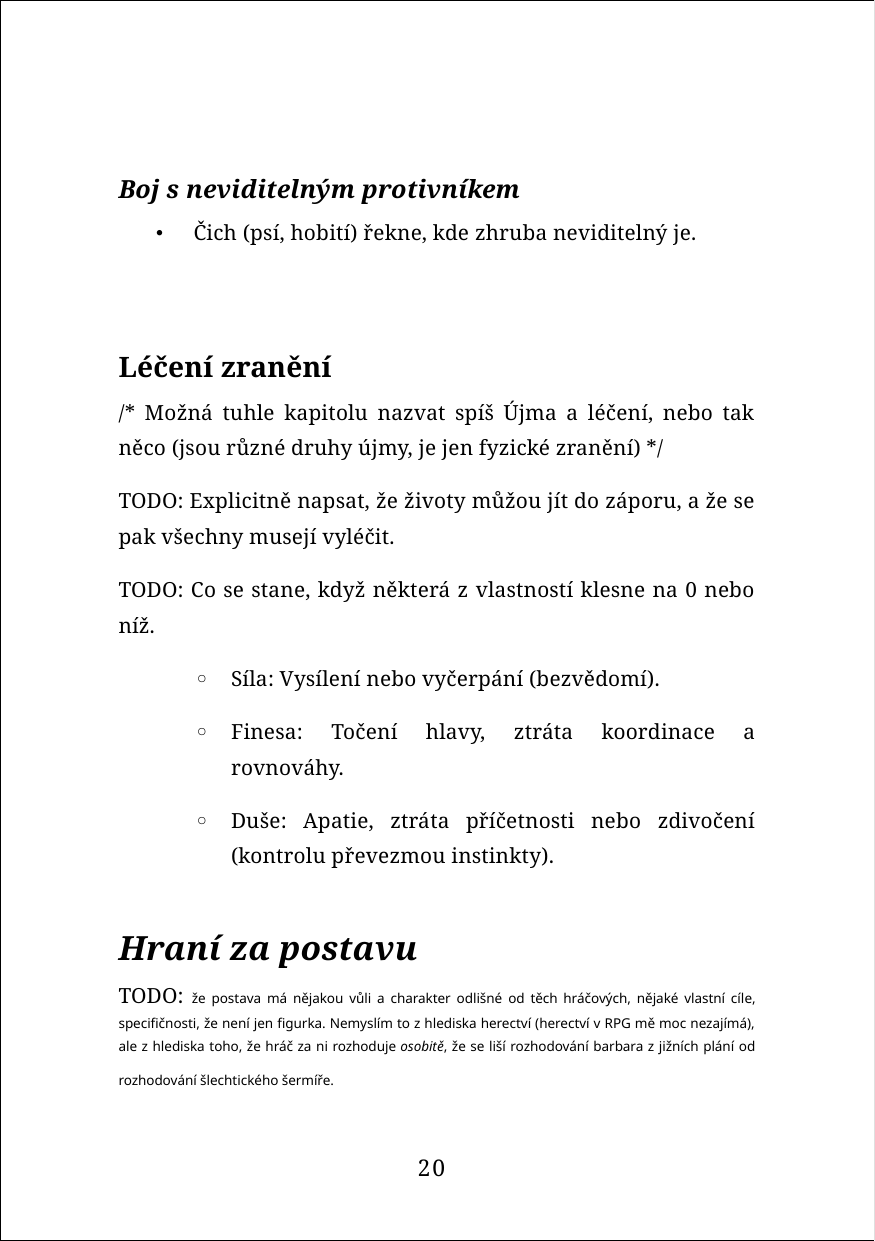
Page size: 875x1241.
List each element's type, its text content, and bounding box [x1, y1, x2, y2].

list Finesa: Točení hlavy, ztráta koordinace a rovnováhy. [193, 717, 756, 781]
subtitle Léčení zranění [118, 348, 756, 386]
list Síla: Vysílení nebo vyčerpání (bezvědomí). [193, 664, 756, 692]
subtitle Boj s neviditelným protivníkem [118, 172, 756, 206]
list Čich (psí, hobití) řekne, kde zhruba neviditelný je. [156, 218, 756, 246]
subtitle Hraní za postavu [118, 924, 756, 970]
text /* Možná tuhle kapitolu nazvat spíš Újma a léčení, nebo tak něco (jsou různé druhy újmy, je jen fyzické zranění) */ [118, 398, 756, 462]
text TODO: Explicitně napsat, že životy můžou jít do záporu, a že se pak všechny musejí vyléčit. [118, 487, 756, 551]
list Duše: Apatie, ztráta příčetnosti nebo zdivočení (kontrolu převezmou instinkty). [193, 806, 756, 870]
text TODO: že postava má nějakou vůli a charakter odlišné od těch hráčových, nějaké vlastní cíle, specifičnosti, že není jen figurka. Nemyslím to z hlediska herectví (herectví v RPG mě moc nezajímá), ale z hlediska toho, že hráč za ni rozhoduje osobitě, že se liší rozhodování barbara z jižních plání od rozhodování šlechtického šermíře. [118, 982, 756, 1091]
text TODO: Co se stane, když některá z vlastností klesne na 0 nebo níž. [118, 575, 756, 639]
